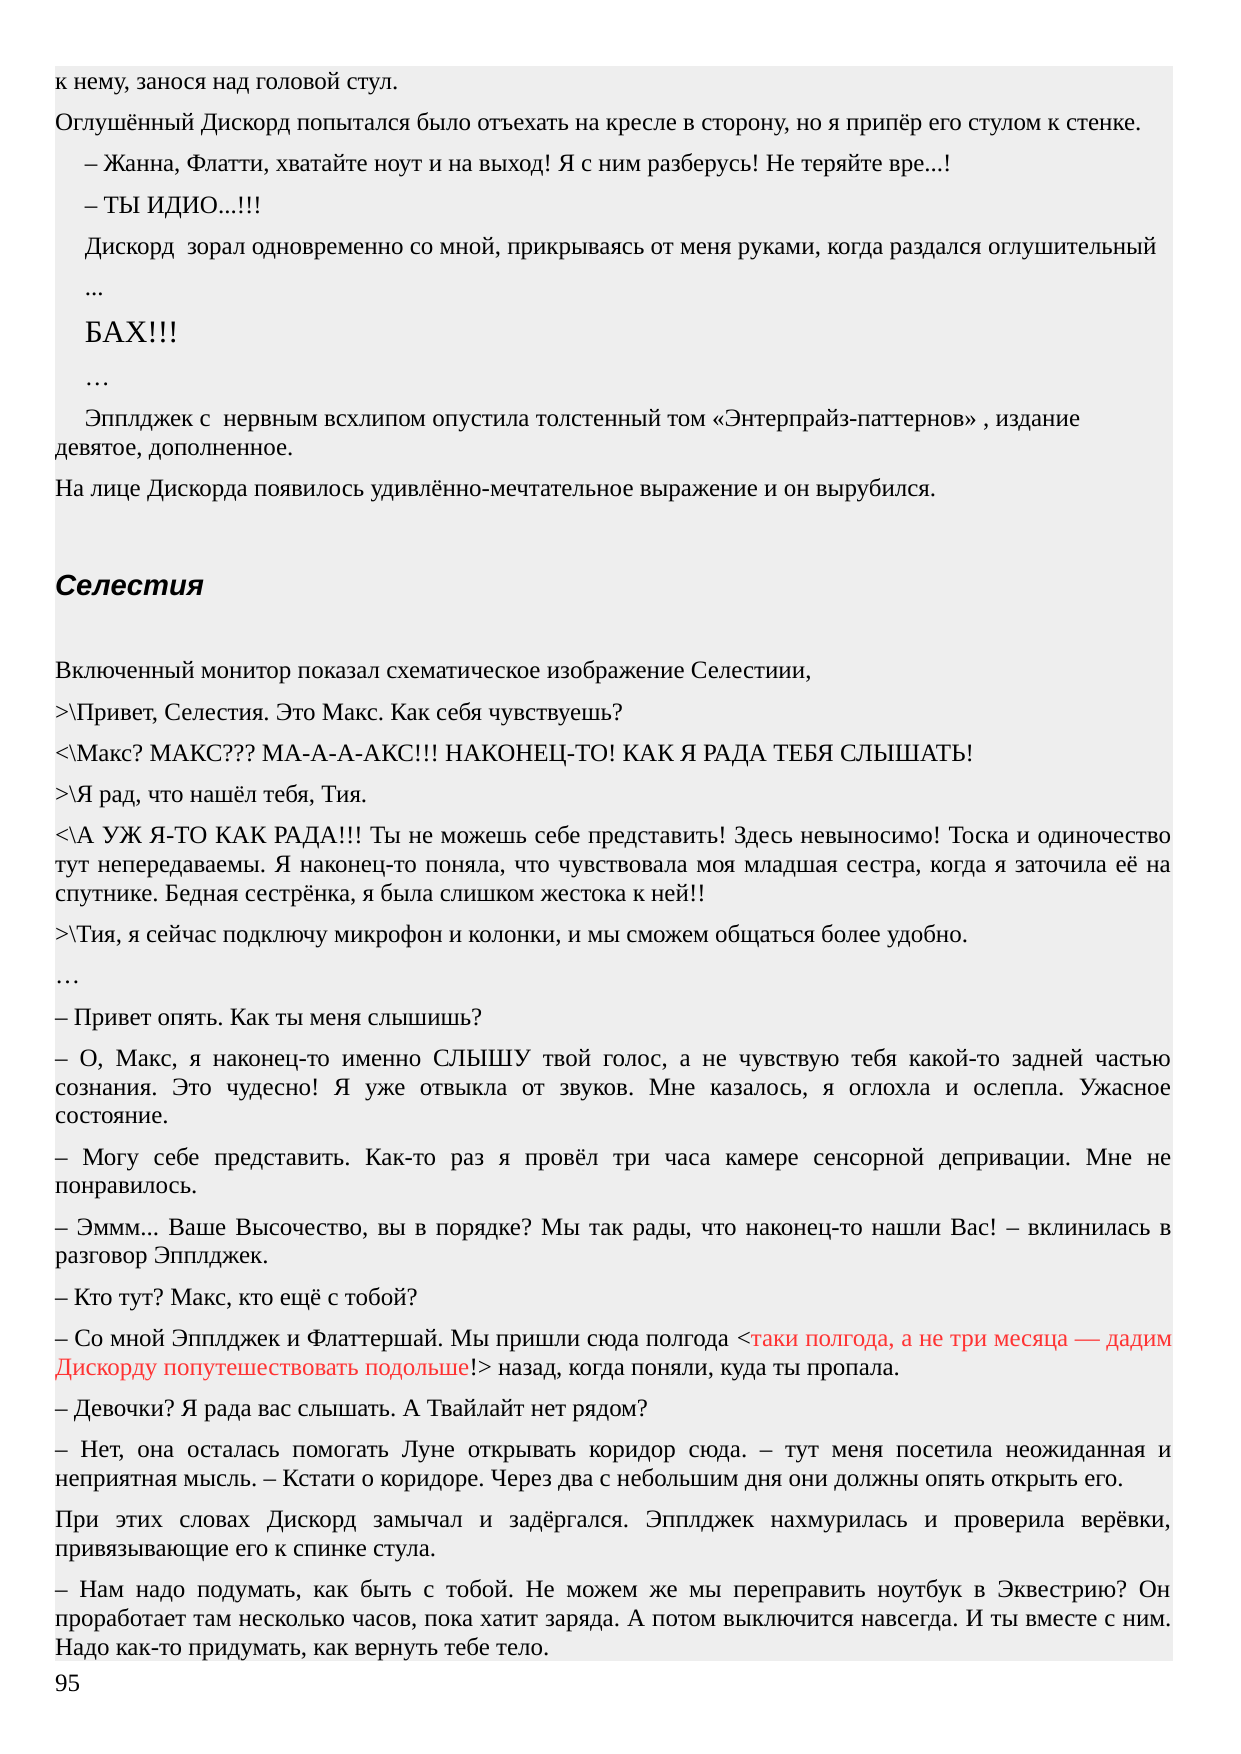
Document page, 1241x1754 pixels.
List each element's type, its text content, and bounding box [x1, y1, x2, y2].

text При этих словах Дискорд замычал и задёргался. Эпплджек нахмурилась и проверила верёвки, привязывающие его к спинке стула. [55, 1504, 1173, 1562]
text … [55, 362, 1173, 391]
text – Могу себе представить. Как-то раз я провёл три часа камере сенсорной депривации. Мне не понравилось. [55, 1142, 1173, 1199]
text – Привет опять. Как ты меня слышишь? [55, 1002, 1173, 1031]
text Оглушённый Дискорд попытался было отъехать на кресле в сторону, но я припёр его стулом к стенке. [55, 107, 1173, 136]
text – Эммм... Ваше Высочество, вы в порядке? Мы так рады, что наконец-то нашли Вас! – вклинилась в разговор Эпплджек. [55, 1212, 1173, 1269]
text <\Макс? МАКС??? МА-А-А-АКС!!! НАКОНЕЦ-ТО! КАК Я РАДА ТЕБЯ СЛЫШАТЬ! [55, 738, 1173, 767]
text – Со мной Эпплджек и Флаттершай. Мы пришли сюда полгода <таки полгода, а не три месяца — дадим Дискорду попутешествовать подольше!> назад, когда поняли, куда ты пропала. [55, 1323, 1173, 1381]
subtitle Селестия [55, 568, 1173, 602]
text >\Привет, Селестия. Это Макс. Как себя чувствуешь? [55, 697, 1173, 726]
text <\А УЖ Я-ТО КАК РАДА!!! Ты не можешь себе представить! Здесь невыносимо! Тоска и одиночество тут непередаваемы. Я наконец-то поняла, что чувствовала моя младшая сестра, когда я заточила её на спутнике. Бедная сестрёнка, я была слишком жестока к ней!! [55, 821, 1173, 907]
text >\Я рад, что нашёл тебя, Тия. [55, 779, 1173, 808]
text – ТЫ ИДИО...!!! [55, 190, 1173, 218]
text – Нам надо подумать, как быть с тобой. Не можем же мы переправить ноутбук в Эквестрию? Он проработает там несколько часов, пока хатит заряда. А потом выключится навсегда. И ты вместе с ним. Надо как-то придумать, как вернуть тебе тело. [55, 1574, 1173, 1661]
text ... [55, 272, 1173, 301]
text – Жанна, Флатти, хватайте ноут и на выход! Я с ним разберусь! Не теряйте вре...! [55, 148, 1173, 177]
text – Кто тут? Макс, кто ещё с тобой? [55, 1282, 1173, 1311]
text … [55, 961, 1173, 989]
text – О, Макс, я наконец-то именно СЛЫШУ твой голос, а не чувствую тебя какой-то задней частью сознания. Это чудесно! Я уже отвыкла от звуков. Мне казалось, я оглохла и ослепла. Ужасное состояние. [55, 1043, 1173, 1129]
text На лице Дискорда появилось удивлённо-мечтательное выражение и он вырубился. [55, 473, 1173, 502]
text – Нет, она осталась помогать Луне открывать коридор сюда. – тут меня посетила неожиданная и неприятная мысль. – Кстати о коридоре. Через два с небольшим дня они должны опять открыть его. [55, 1434, 1173, 1492]
list к нему, занося над головой стул. [55, 66, 1173, 95]
text >\Тия, я сейчас подключу микрофон и колонки, и мы сможем общаться более удобно. [55, 919, 1173, 948]
text Эпплджек с нервным всхлипом опустила толстенный том «Энтерпрайз-паттернов» , издание девятое, дополненное. [55, 403, 1173, 461]
text Включенный монитор показал схематическое изображение Селестиии, [55, 656, 1173, 684]
text Дискорд зорал одновременно со мной, прикрываясь от меня руками, когда раздался оглушительный [55, 231, 1173, 260]
text – Девочки? Я рада вас слышать. А Твайлайт нет рядом? [55, 1393, 1173, 1422]
text БАХ!!! [55, 313, 1173, 349]
